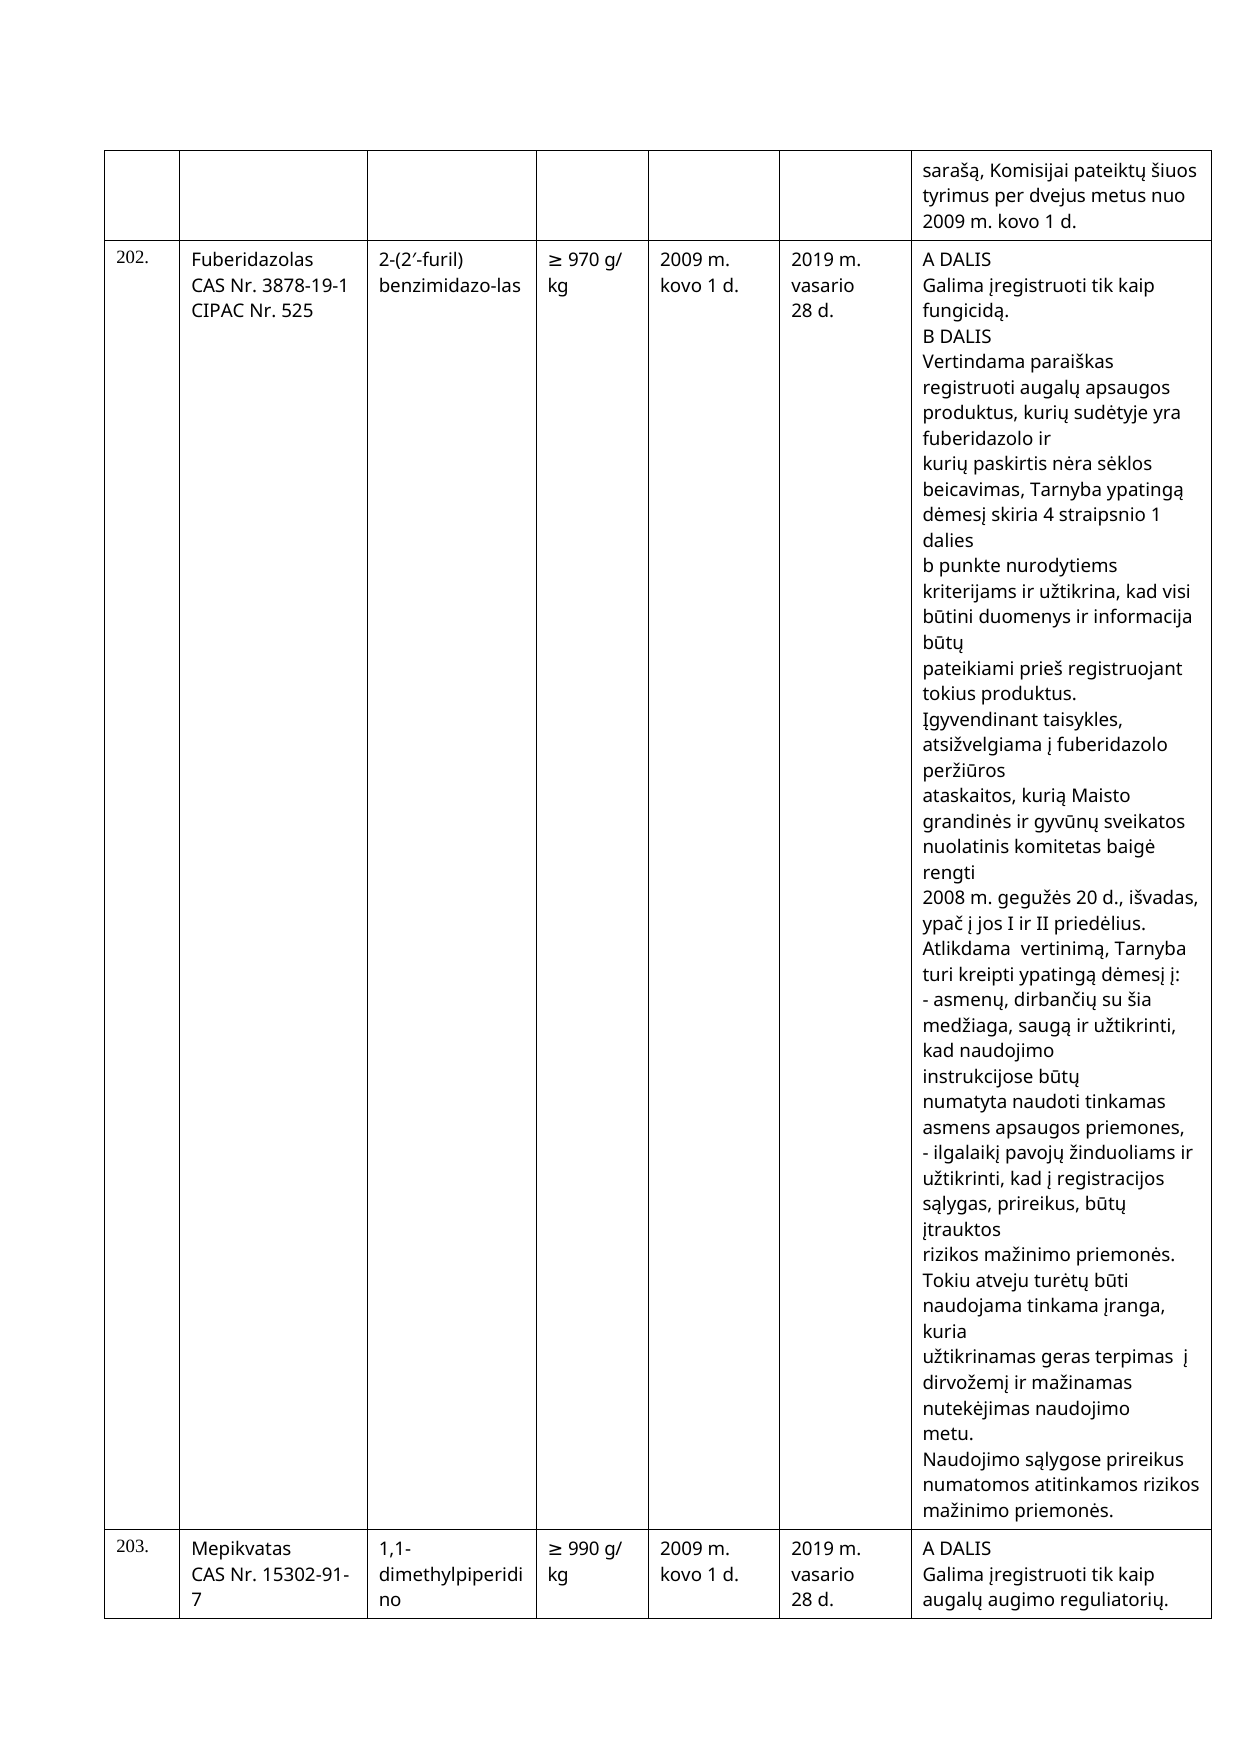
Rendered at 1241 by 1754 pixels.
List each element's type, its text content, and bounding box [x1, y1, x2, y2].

table_cell A DALIS Galima įregistruoti tik kaip augalų augimo reguliatorių. [912, 1530, 1211, 1618]
table_cell 2019 m. vasario 28 d. [780, 241, 911, 1528]
table_cell A DALIS Galima įregistruoti tik kaip fungicidą. B DALIS Vertindama paraiškas registruoti augalų apsaugos produktus, kurių sudėtyje yra fuberidazolo ir kurių paskirtis nėra sėklos beicavimas, Tarnyba ypatingą dėmesį skiria 4 straipsnio 1 dalies b punkte nurodytiems kriterijams ir užtikrina, kad visi būtini duomenys ir informacija būtų pateikiami prieš registruojant tokius produktus. Įgyvendinant taisykles, atsižvelgiama į fuberidazolo peržiūros ataskaitos, kurią Maisto grandinės ir gyvūnų sveikatos nuolatinis komitetas baigė rengti 2008 m. gegužės 20 d., išvadas, ypač į jos I ir II priedėlius. Atlikdama vertinimą, Tarnyba turi kreipti ypatingą dėmesį į: - asmenų, dirbančių su šia medžiaga, saugą ir užtikrinti, kad naudojimo instrukcijose būtų numatyta naudoti tinkamas asmens apsaugos priemones, - ilgalaikį pavojų žinduoliams ir užtikrinti, kad į registracijos sąlygas, prireikus, būtų įtrauktos rizikos mažinimo priemonės. Tokiu atveju turėtų būti naudojama tinkama įranga, kuria užtikrinamas geras terpimas į dirvožemį ir mažinamas nutekėjimas naudojimo metu. Naudojimo sąlygose prireikus numatomos atitinkamos rizikos mažinimo priemonės. [912, 241, 1211, 1528]
table_cell [780, 151, 911, 239]
table_cell [537, 151, 648, 239]
table_cell 203. [105, 1530, 179, 1618]
table_cell [649, 151, 779, 239]
table_cell [105, 151, 179, 239]
table_cell Mepikvatas CAS Nr. 15302-91-7 [180, 1530, 367, 1618]
table_cell [180, 151, 367, 239]
table_cell 2009 m. kovo 1 d. [649, 241, 779, 1528]
table_cell [368, 151, 536, 239]
table_cell ≥ 990 g/kg [537, 1530, 648, 1618]
table_cell 2-(2′-furil) benzimidazo-las [368, 241, 536, 1528]
table_cell ≥ 970 g/kg [537, 241, 648, 1528]
table_cell 2009 m. kovo 1 d. [649, 1530, 779, 1618]
table_cell Fuberidazolas CAS Nr. 3878-19-1 CIPAC Nr. 525 [180, 241, 367, 1528]
table_cell sarašą, Komisijai pateiktų šiuos tyrimus per dvejus metus nuo 2009 m. kovo 1 d. [912, 151, 1211, 239]
table_cell 1,1-dimethylpiperidino [368, 1530, 536, 1618]
table_cell 2019 m. vasario 28 d. [780, 1530, 911, 1618]
table_cell 202. [105, 241, 179, 1528]
